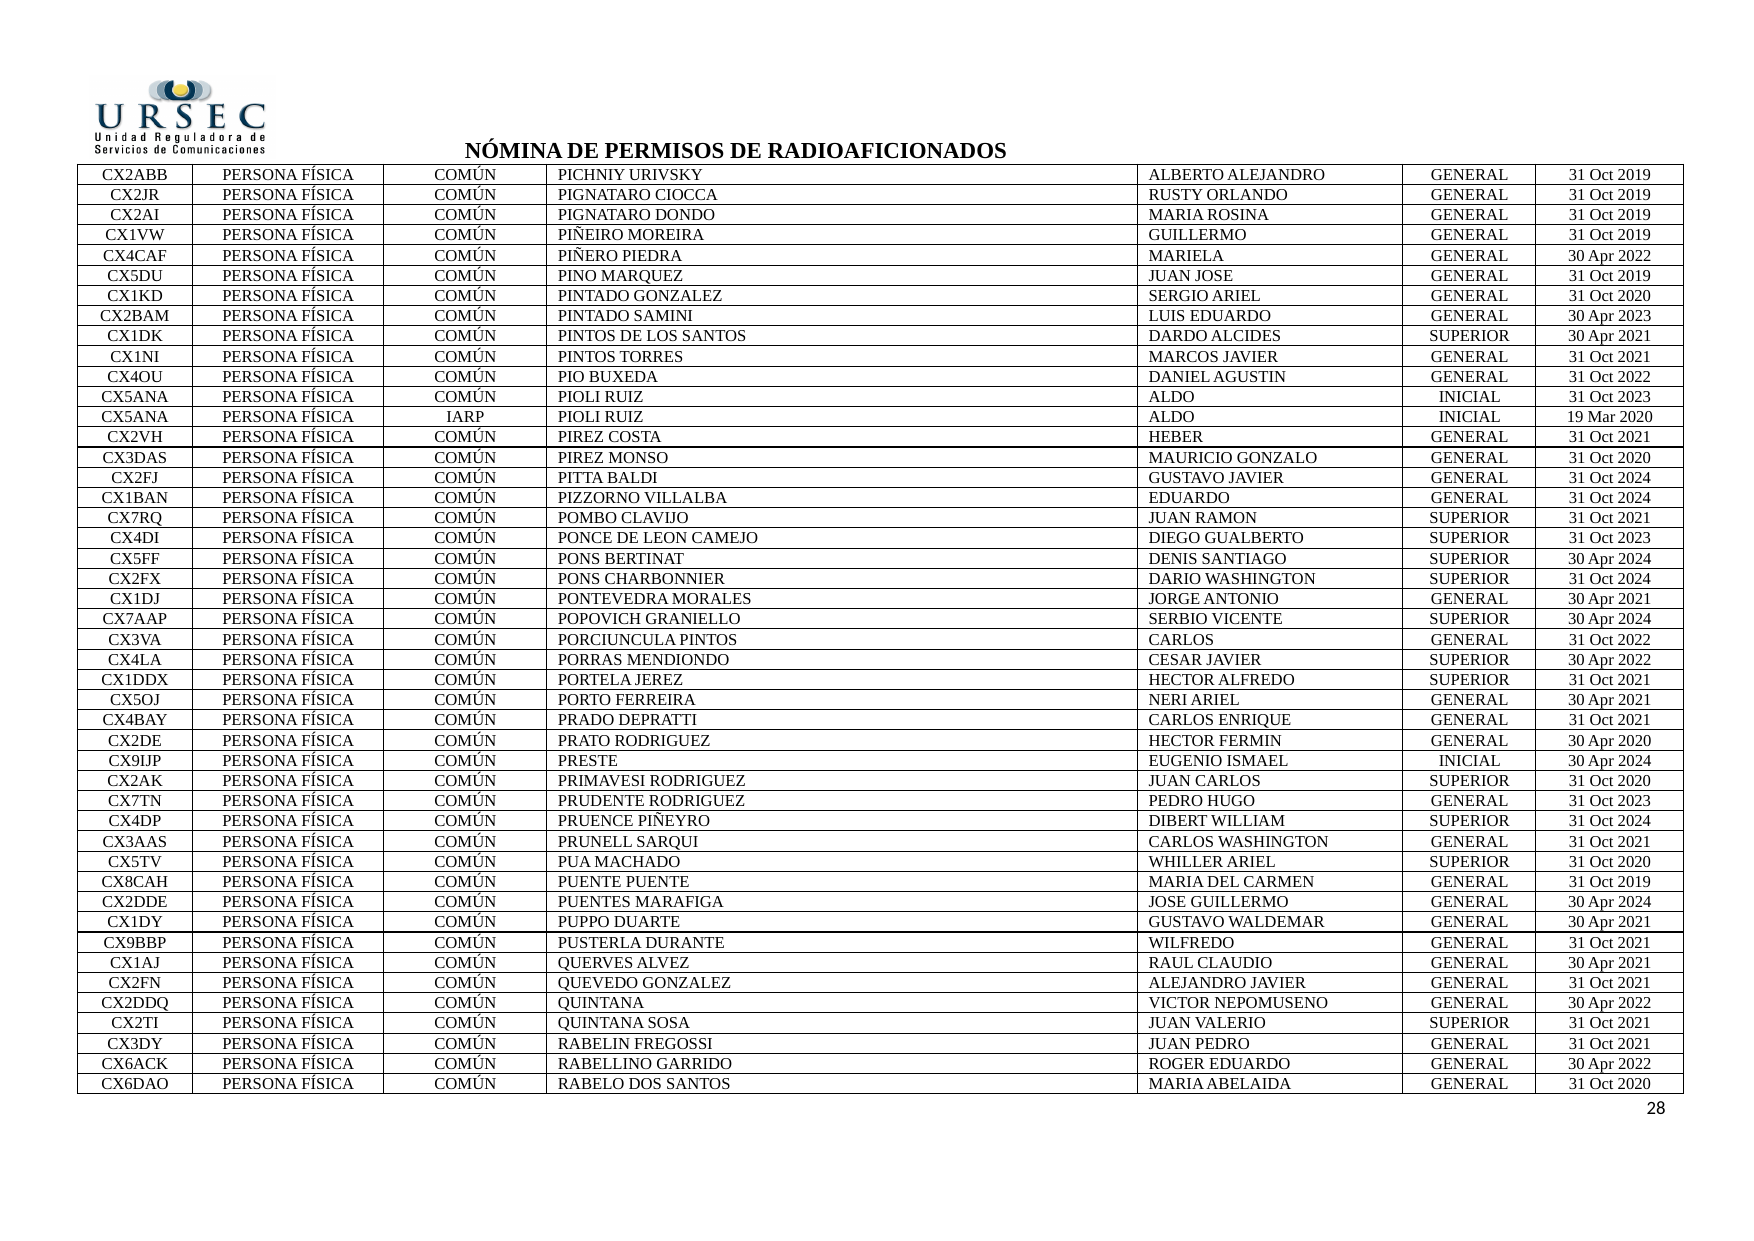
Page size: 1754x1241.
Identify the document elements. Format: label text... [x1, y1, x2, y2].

table_cell CX2DE [78, 730, 192, 749]
table_cell CX2AK [78, 771, 192, 790]
table_cell EUGENIO ISMAEL [1138, 751, 1402, 770]
table_cell JUAN CARLOS [1138, 771, 1402, 790]
table_cell 30 Apr 2024 [1536, 609, 1683, 628]
table_cell PINTOS TORRES [547, 346, 1137, 366]
table_cell PIÑERO PIEDRA [547, 245, 1137, 264]
table_cell 31 Oct 2020 [1536, 448, 1683, 467]
table_cell RABELO DOS SANTOS [547, 1074, 1137, 1093]
table_cell GENERAL [1403, 286, 1535, 305]
table_cell PERSONA FÍSICA [193, 266, 383, 285]
table_cell PERSONA FÍSICA [193, 872, 383, 891]
table_cell PINTADO SAMINI [547, 306, 1137, 325]
table_cell GENERAL [1403, 993, 1535, 1012]
table_cell CX2ABB [78, 165, 192, 184]
table_cell PRADO DEPRATTI [547, 710, 1137, 729]
table_cell PIZZORNO VILLALBA [547, 488, 1137, 507]
table_cell 30 Apr 2024 [1536, 892, 1683, 911]
table_cell PERSONA FÍSICA [193, 791, 383, 810]
table_cell 31 Oct 2024 [1536, 488, 1683, 507]
table_cell PERSONA FÍSICA [193, 326, 383, 345]
table_cell 31 Oct 2021 [1536, 508, 1683, 527]
table_cell COMÚN [384, 831, 546, 851]
table_cell MARIA ABELAIDA [1138, 1074, 1402, 1093]
table_cell 31 Oct 2020 [1536, 286, 1683, 305]
table_cell PRIMAVESI RODRIGUEZ [547, 771, 1137, 790]
table_cell CX2BAM [78, 306, 192, 325]
table_cell RABELIN FREGOSSI [547, 1034, 1137, 1053]
table_cell HECTOR FERMIN [1138, 730, 1402, 749]
table_cell JOSE GUILLERMO [1138, 892, 1402, 911]
table_cell EDUARDO [1138, 488, 1402, 507]
table_cell GENERAL [1403, 205, 1535, 224]
table_cell JUAN RAMON [1138, 508, 1402, 527]
table_cell PIREZ MONSO [547, 448, 1137, 467]
table_cell PIREZ COSTA [547, 427, 1137, 446]
table_cell PIOLI RUIZ [547, 387, 1137, 406]
table_cell COMÚN [384, 569, 546, 588]
table_cell COMÚN [384, 508, 546, 527]
table_cell QUEVEDO GONZALEZ [547, 973, 1137, 992]
table_cell COMÚN [384, 1013, 546, 1032]
table_cell CX5ANA [78, 407, 192, 426]
table_cell GENERAL [1403, 306, 1535, 325]
table_cell COMÚN [384, 205, 546, 224]
table_cell COMÚN [384, 710, 546, 729]
table_cell 30 Apr 2020 [1536, 730, 1683, 749]
table_cell PUPPO DUARTE [547, 912, 1137, 931]
table_cell 30 Apr 2022 [1536, 650, 1683, 669]
table_cell COMÚN [384, 933, 546, 952]
table_cell 31 Oct 2020 [1536, 771, 1683, 790]
table_cell 31 Oct 2021 [1536, 427, 1683, 446]
table_cell COMÚN [384, 185, 546, 204]
table_cell COMÚN [384, 427, 546, 446]
table_cell DARDO ALCIDES [1138, 326, 1402, 345]
table_cell PERSONA FÍSICA [193, 811, 383, 830]
table_cell PERSONA FÍSICA [193, 710, 383, 729]
table_cell CX6ACK [78, 1054, 192, 1073]
table_cell COMÚN [384, 973, 546, 992]
table_cell CX2JR [78, 185, 192, 204]
table_cell 31 Oct 2021 [1536, 710, 1683, 729]
table_cell PERSONA FÍSICA [193, 286, 383, 305]
table_cell CX1DK [78, 326, 192, 345]
table_cell GENERAL [1403, 730, 1535, 749]
table_cell SUPERIOR [1403, 1013, 1535, 1032]
table_cell GENERAL [1403, 831, 1535, 851]
table_cell COMÚN [384, 670, 546, 689]
table_cell VICTOR NEPOMUSENO [1138, 993, 1402, 1012]
table_cell PIÑEIRO MOREIRA [547, 225, 1137, 244]
table_cell 31 Oct 2023 [1536, 387, 1683, 406]
table_cell GENERAL [1403, 1054, 1535, 1073]
table_cell DARIO WASHINGTON [1138, 569, 1402, 588]
table_cell 30 Apr 2023 [1536, 306, 1683, 325]
table_cell CX1VW [78, 225, 192, 244]
table_cell CX9IJP [78, 751, 192, 770]
table_cell CARLOS WASHINGTON [1138, 831, 1402, 851]
table_cell CX3VA [78, 629, 192, 648]
table_cell CX1AJ [78, 953, 192, 972]
table_cell GENERAL [1403, 690, 1535, 709]
table_cell 30 Apr 2021 [1536, 589, 1683, 608]
table_cell PIGNATARO CIOCCA [547, 185, 1137, 204]
table_cell CX1DJ [78, 589, 192, 608]
table_cell GENERAL [1403, 488, 1535, 507]
table_cell PEDRO HUGO [1138, 791, 1402, 810]
table_cell 30 Apr 2022 [1536, 993, 1683, 1012]
table_cell 31 Oct 2021 [1536, 1034, 1683, 1053]
table_cell PERSONA FÍSICA [193, 1054, 383, 1073]
table_cell GENERAL [1403, 629, 1535, 648]
table_cell COMÚN [384, 1054, 546, 1073]
table_cell PERSONA FÍSICA [193, 973, 383, 992]
table_cell GENERAL [1403, 367, 1535, 386]
table_cell GENERAL [1403, 589, 1535, 608]
table_cell PERSONA FÍSICA [193, 589, 383, 608]
table_cell CX4DI [78, 528, 192, 547]
table_cell PERSONA FÍSICA [193, 831, 383, 851]
table_cell COMÚN [384, 1074, 546, 1093]
table_cell 30 Apr 2022 [1536, 245, 1683, 264]
table_cell PONS BERTINAT [547, 549, 1137, 568]
table_cell PERSONA FÍSICA [193, 629, 383, 648]
table_cell LUIS EDUARDO [1138, 306, 1402, 325]
table_cell CX4LA [78, 650, 192, 669]
table_cell PERSONA FÍSICA [193, 367, 383, 386]
table_cell COMÚN [384, 751, 546, 770]
table_cell JUAN PEDRO [1138, 1034, 1402, 1053]
table_cell CX6DAO [78, 1074, 192, 1093]
table_cell CX7TN [78, 791, 192, 810]
table_cell MARIA ROSINA [1138, 205, 1402, 224]
table_cell PUA MACHADO [547, 852, 1137, 871]
table_cell GENERAL [1403, 165, 1535, 184]
table_cell PERSONA FÍSICA [193, 933, 383, 952]
table_cell COMÚN [384, 266, 546, 285]
table_cell 31 Oct 2023 [1536, 528, 1683, 547]
table_cell COMÚN [384, 549, 546, 568]
table_cell 31 Oct 2021 [1536, 1013, 1683, 1032]
table_cell SUPERIOR [1403, 609, 1535, 628]
table_cell PIGNATARO DONDO [547, 205, 1137, 224]
table_cell PERSONA FÍSICA [193, 609, 383, 628]
table_cell PERSONA FÍSICA [193, 670, 383, 689]
table_cell PERSONA FÍSICA [193, 892, 383, 911]
table_cell SUPERIOR [1403, 811, 1535, 830]
table_cell SERGIO ARIEL [1138, 286, 1402, 305]
table_cell CX2FN [78, 973, 192, 992]
table_cell CX3AAS [78, 831, 192, 851]
table_cell COMÚN [384, 346, 546, 366]
table_cell DENIS SANTIAGO [1138, 549, 1402, 568]
table_cell GENERAL [1403, 973, 1535, 992]
table_cell CX3DAS [78, 448, 192, 467]
table_cell GENERAL [1403, 1034, 1535, 1053]
table_cell POMBO CLAVIJO [547, 508, 1137, 527]
table_cell NERI ARIEL [1138, 690, 1402, 709]
table_cell GENERAL [1403, 468, 1535, 487]
table_cell SERBIO VICENTE [1138, 609, 1402, 628]
table_cell PERSONA FÍSICA [193, 912, 383, 931]
table_cell CX4OU [78, 367, 192, 386]
table_cell 31 Oct 2021 [1536, 933, 1683, 952]
table_cell PERSONA FÍSICA [193, 346, 383, 366]
table_cell DIBERT WILLIAM [1138, 811, 1402, 830]
table_cell CX2FJ [78, 468, 192, 487]
table_cell 31 Oct 2019 [1536, 205, 1683, 224]
table_cell IARP [384, 407, 546, 426]
table_cell CX7RQ [78, 508, 192, 527]
table_cell 31 Oct 2021 [1536, 831, 1683, 851]
table_cell COMÚN [384, 690, 546, 709]
table_cell CX5FF [78, 549, 192, 568]
table_cell PINO MARQUEZ [547, 266, 1137, 285]
table_cell 19 Mar 2020 [1536, 407, 1683, 426]
table_cell PORCIUNCULA PINTOS [547, 629, 1137, 648]
table_cell PINTOS DE LOS SANTOS [547, 326, 1137, 345]
table_cell INICIAL [1403, 407, 1535, 426]
table_cell CX9BBP [78, 933, 192, 952]
table_cell PERSONA FÍSICA [193, 1074, 383, 1093]
table_cell COMÚN [384, 953, 546, 972]
table_cell MARIA DEL CARMEN [1138, 872, 1402, 891]
table_cell PRATO RODRIGUEZ [547, 730, 1137, 749]
table_cell 31 Oct 2020 [1536, 852, 1683, 871]
table_cell CX5TV [78, 852, 192, 871]
table_cell 31 Oct 2021 [1536, 670, 1683, 689]
table_cell 31 Oct 2021 [1536, 973, 1683, 992]
table_cell CX4DP [78, 811, 192, 830]
table_cell HECTOR ALFREDO [1138, 670, 1402, 689]
table_cell QUINTANA [547, 993, 1137, 1012]
table_cell CARLOS ENRIQUE [1138, 710, 1402, 729]
table_cell COMÚN [384, 791, 546, 810]
table_cell 31 Oct 2019 [1536, 266, 1683, 285]
table_cell COMÚN [384, 286, 546, 305]
table_cell GENERAL [1403, 346, 1535, 366]
table_cell 30 Apr 2021 [1536, 690, 1683, 709]
table_cell PRUDENTE RODRIGUEZ [547, 791, 1137, 810]
table_cell GENERAL [1403, 872, 1535, 891]
table_cell COMÚN [384, 892, 546, 911]
table_cell SUPERIOR [1403, 650, 1535, 669]
table_cell POPOVICH GRANIELLO [547, 609, 1137, 628]
table_cell 30 Apr 2021 [1536, 326, 1683, 345]
table_cell COMÚN [384, 589, 546, 608]
table_cell WHILLER ARIEL [1138, 852, 1402, 871]
table_cell CX8CAH [78, 872, 192, 891]
table_cell PERSONA FÍSICA [193, 205, 383, 224]
table_cell GUILLERMO [1138, 225, 1402, 244]
table_cell SUPERIOR [1403, 569, 1535, 588]
table_cell JUAN JOSE [1138, 266, 1402, 285]
table_cell COMÚN [384, 528, 546, 547]
table_cell CESAR JAVIER [1138, 650, 1402, 669]
table_cell PERSONA FÍSICA [193, 730, 383, 749]
picture [88, 75, 277, 159]
table_cell COMÚN [384, 811, 546, 830]
table_cell COMÚN [384, 468, 546, 487]
table_cell RAUL CLAUDIO [1138, 953, 1402, 972]
table_cell SUPERIOR [1403, 528, 1535, 547]
table_cell PICHNIY URIVSKY [547, 165, 1137, 184]
table_cell COMÚN [384, 730, 546, 749]
table_cell PERSONA FÍSICA [193, 1013, 383, 1032]
table_cell 30 Apr 2021 [1536, 912, 1683, 931]
table_cell MARIELA [1138, 245, 1402, 264]
table_cell SUPERIOR [1403, 326, 1535, 345]
table_cell INICIAL [1403, 387, 1535, 406]
table_cell JORGE ANTONIO [1138, 589, 1402, 608]
table_cell GUSTAVO JAVIER [1138, 468, 1402, 487]
table_cell ALBERTO ALEJANDRO [1138, 165, 1402, 184]
table_cell PRESTE [547, 751, 1137, 770]
table_cell GENERAL [1403, 185, 1535, 204]
table_cell PIO BUXEDA [547, 367, 1137, 386]
table_cell 31 Oct 2020 [1536, 1074, 1683, 1093]
table_cell 30 Apr 2022 [1536, 1054, 1683, 1073]
table_cell COMÚN [384, 872, 546, 891]
table_cell 31 Oct 2019 [1536, 185, 1683, 204]
table_cell 31 Oct 2024 [1536, 468, 1683, 487]
table_cell COMÚN [384, 609, 546, 628]
table_cell CX4CAF [78, 245, 192, 264]
table_cell PONS CHARBONNIER [547, 569, 1137, 588]
table_cell 31 Oct 2019 [1536, 165, 1683, 184]
table_cell COMÚN [384, 771, 546, 790]
table_cell ALDO [1138, 407, 1402, 426]
table_cell COMÚN [384, 245, 546, 264]
table_cell PERSONA FÍSICA [193, 245, 383, 264]
table_cell CX7AAP [78, 609, 192, 628]
table_cell 31 Oct 2024 [1536, 569, 1683, 588]
table_cell PUENTES MARAFIGA [547, 892, 1137, 911]
table_cell 31 Oct 2023 [1536, 791, 1683, 810]
table_cell CX5DU [78, 266, 192, 285]
table_cell COMÚN [384, 852, 546, 871]
table_cell COMÚN [384, 912, 546, 931]
table_cell PITTA BALDI [547, 468, 1137, 487]
table_cell GENERAL [1403, 912, 1535, 931]
table_cell CX1DY [78, 912, 192, 931]
table_cell PORTO FERREIRA [547, 690, 1137, 709]
table_cell GENERAL [1403, 448, 1535, 467]
table_cell GENERAL [1403, 710, 1535, 729]
table_cell COMÚN [384, 629, 546, 648]
table_cell 30 Apr 2024 [1536, 751, 1683, 770]
table_cell PRUNELL SARQUI [547, 831, 1137, 851]
table_cell JUAN VALERIO [1138, 1013, 1402, 1032]
table_cell COMÚN [384, 225, 546, 244]
table_cell SUPERIOR [1403, 670, 1535, 689]
table_cell CX2AI [78, 205, 192, 224]
table_cell PERSONA FÍSICA [193, 852, 383, 871]
table_cell COMÚN [384, 387, 546, 406]
table_cell PERSONA FÍSICA [193, 468, 383, 487]
table_cell PONCE DE LEON CAMEJO [547, 528, 1137, 547]
table_cell COMÚN [384, 650, 546, 669]
table_cell CX4BAY [78, 710, 192, 729]
table_cell PIOLI RUIZ [547, 407, 1137, 426]
table_cell RABELLINO GARRIDO [547, 1054, 1137, 1073]
table_cell PORTELA JEREZ [547, 670, 1137, 689]
table_cell PERSONA FÍSICA [193, 650, 383, 669]
table_cell ROGER EDUARDO [1138, 1054, 1402, 1073]
table_cell MARCOS JAVIER [1138, 346, 1402, 366]
table_cell PERSONA FÍSICA [193, 549, 383, 568]
table_cell 30 Apr 2021 [1536, 953, 1683, 972]
table_cell CX2DDQ [78, 993, 192, 1012]
table_cell PERSONA FÍSICA [193, 407, 383, 426]
table_cell RUSTY ORLANDO [1138, 185, 1402, 204]
table_cell COMÚN [384, 488, 546, 507]
table_cell 31 Oct 2019 [1536, 225, 1683, 244]
table_cell SUPERIOR [1403, 508, 1535, 527]
table_cell PERSONA FÍSICA [193, 1034, 383, 1053]
table_cell GENERAL [1403, 266, 1535, 285]
table_cell SUPERIOR [1403, 771, 1535, 790]
table_cell PERSONA FÍSICA [193, 508, 383, 527]
table_cell COMÚN [384, 993, 546, 1012]
table_cell COMÚN [384, 1034, 546, 1053]
table_cell PRUENCE PIÑEYRO [547, 811, 1137, 830]
table_cell 31 Oct 2022 [1536, 629, 1683, 648]
table_cell GENERAL [1403, 791, 1535, 810]
table_cell ALDO [1138, 387, 1402, 406]
table_cell COMÚN [384, 165, 546, 184]
table_cell GENERAL [1403, 427, 1535, 446]
table_cell INICIAL [1403, 751, 1535, 770]
table_cell PERSONA FÍSICA [193, 771, 383, 790]
table_cell CX2VH [78, 427, 192, 446]
table_cell CX5ANA [78, 387, 192, 406]
table_cell CX1NI [78, 346, 192, 366]
table_cell PERSONA FÍSICA [193, 387, 383, 406]
table_cell PERSONA FÍSICA [193, 185, 383, 204]
table_cell DIEGO GUALBERTO [1138, 528, 1402, 547]
table_cell PERSONA FÍSICA [193, 751, 383, 770]
table_cell ALEJANDRO JAVIER [1138, 973, 1402, 992]
table_cell CX2FX [78, 569, 192, 588]
table_cell SUPERIOR [1403, 549, 1535, 568]
table_cell 30 Apr 2024 [1536, 549, 1683, 568]
table_cell COMÚN [384, 448, 546, 467]
table_cell GENERAL [1403, 1074, 1535, 1093]
table_cell PERSONA FÍSICA [193, 306, 383, 325]
table_cell PERSONA FÍSICA [193, 165, 383, 184]
table_cell SUPERIOR [1403, 852, 1535, 871]
table_cell 31 Oct 2019 [1536, 872, 1683, 891]
table_cell PERSONA FÍSICA [193, 528, 383, 547]
table_cell PERSONA FÍSICA [193, 690, 383, 709]
table_cell CX1KD [78, 286, 192, 305]
table_cell PERSONA FÍSICA [193, 427, 383, 446]
table_cell PONTEVEDRA MORALES [547, 589, 1137, 608]
table_cell WILFREDO [1138, 933, 1402, 952]
table_cell DANIEL AGUSTIN [1138, 367, 1402, 386]
table_cell MAURICIO GONZALO [1138, 448, 1402, 467]
table_cell QUERVES ALVEZ [547, 953, 1137, 972]
table_cell PORRAS MENDIONDO [547, 650, 1137, 669]
table_cell CARLOS [1138, 629, 1402, 648]
table_cell PERSONA FÍSICA [193, 448, 383, 467]
table_cell 31 Oct 2022 [1536, 367, 1683, 386]
table_cell GENERAL [1403, 933, 1535, 952]
table_cell CX5OJ [78, 690, 192, 709]
table_cell CX2DDE [78, 892, 192, 911]
table_cell PUENTE PUENTE [547, 872, 1137, 891]
table_cell PINTADO GONZALEZ [547, 286, 1137, 305]
table_cell 31 Oct 2024 [1536, 811, 1683, 830]
table_cell GENERAL [1403, 225, 1535, 244]
table_cell PERSONA FÍSICA [193, 569, 383, 588]
table_cell PERSONA FÍSICA [193, 488, 383, 507]
table_cell GENERAL [1403, 953, 1535, 972]
table_cell CX2TI [78, 1013, 192, 1032]
table_cell PERSONA FÍSICA [193, 225, 383, 244]
table_cell COMÚN [384, 326, 546, 345]
table_cell QUINTANA SOSA [547, 1013, 1137, 1032]
table_cell CX1BAN [78, 488, 192, 507]
table_cell GUSTAVO WALDEMAR [1138, 912, 1402, 931]
table_cell GENERAL [1403, 245, 1535, 264]
table_cell PERSONA FÍSICA [193, 993, 383, 1012]
table_cell PERSONA FÍSICA [193, 953, 383, 972]
table_cell COMÚN [384, 306, 546, 325]
table_cell GENERAL [1403, 892, 1535, 911]
table_cell 31 Oct 2021 [1536, 346, 1683, 366]
table_cell CX1DDX [78, 670, 192, 689]
table_cell HEBER [1138, 427, 1402, 446]
table_cell CX3DY [78, 1034, 192, 1053]
table_cell COMÚN [384, 367, 546, 386]
table_cell PUSTERLA DURANTE [547, 933, 1137, 952]
